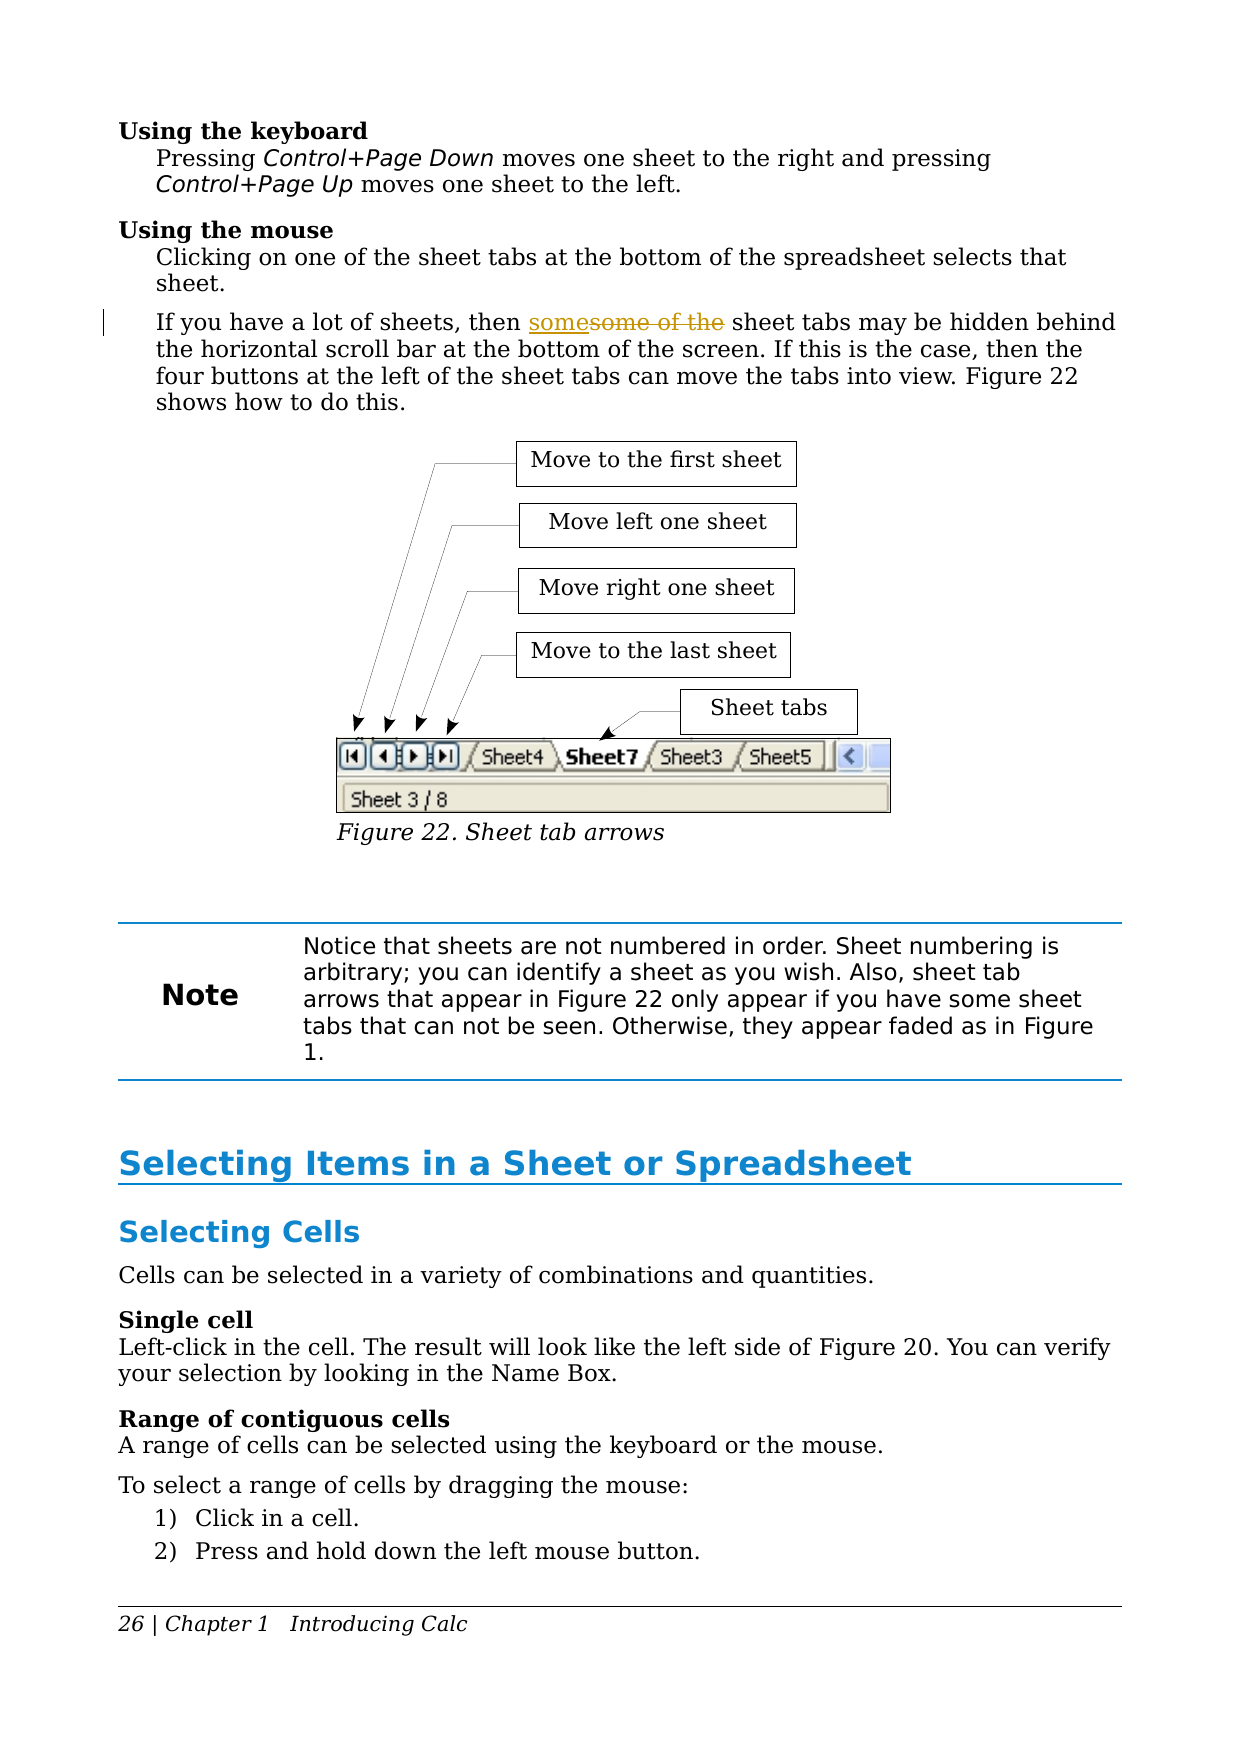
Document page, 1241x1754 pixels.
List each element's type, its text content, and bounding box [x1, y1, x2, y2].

table_header Notice that sheets are not numbered in order. Sheet numbering is arbitrary; you can identify a sheet as you wish. Also, sheet tab arrows that appear in Figure 22 only appear if you have some sheet tabs that can not be seen. Otherwise, they appear faded as in Figure 1. [281, 924, 1122, 1079]
list To select a range of cells by dragging the mouse: [118, 1472, 1122, 1498]
text Using the mouse [118, 217, 1122, 244]
text Left-click in the cell. The result will look like the left side of Figure 20. You can verify your selection by looking in the Name Box. [118, 1334, 1122, 1387]
text Range of contiguous cells [118, 1406, 1122, 1433]
text Using the keyboard [118, 118, 1122, 145]
text Figure 22. Sheet tab arrows [337, 819, 903, 846]
list Click in a cell. [177, 1505, 1122, 1532]
text Single cell [118, 1307, 1122, 1334]
text A range of cells can be selected using the keyboard or the mouse. [118, 1433, 1122, 1459]
picture [337, 739, 890, 812]
text Cells can be selected in a variety of combinations and quantities. [118, 1262, 1122, 1289]
list Press and hold down the left mouse button. [177, 1538, 1122, 1564]
table_header Note [118, 924, 281, 1079]
subtitle Selecting Items in a Sheet or Spreadsheet [118, 1144, 1122, 1183]
subtitle Selecting Cells [118, 1216, 1122, 1249]
text If you have a lot of sheets, then some sheet tabs may be hidden behind the horizontal scroll bar at the bottom of the screen. If this is the case, then the four buttons at the left of the sheet tabs can move the tabs into view. Figure 22 shows how to do this. [156, 309, 1122, 416]
text Clicking on one of the sheet tabs at the bottom of the spreadsheet selects that sheet. [156, 244, 1122, 297]
text Pressing Control+Page Down moves one sheet to the right and pressing Control+Page Up moves one sheet to the left. [156, 145, 1122, 198]
